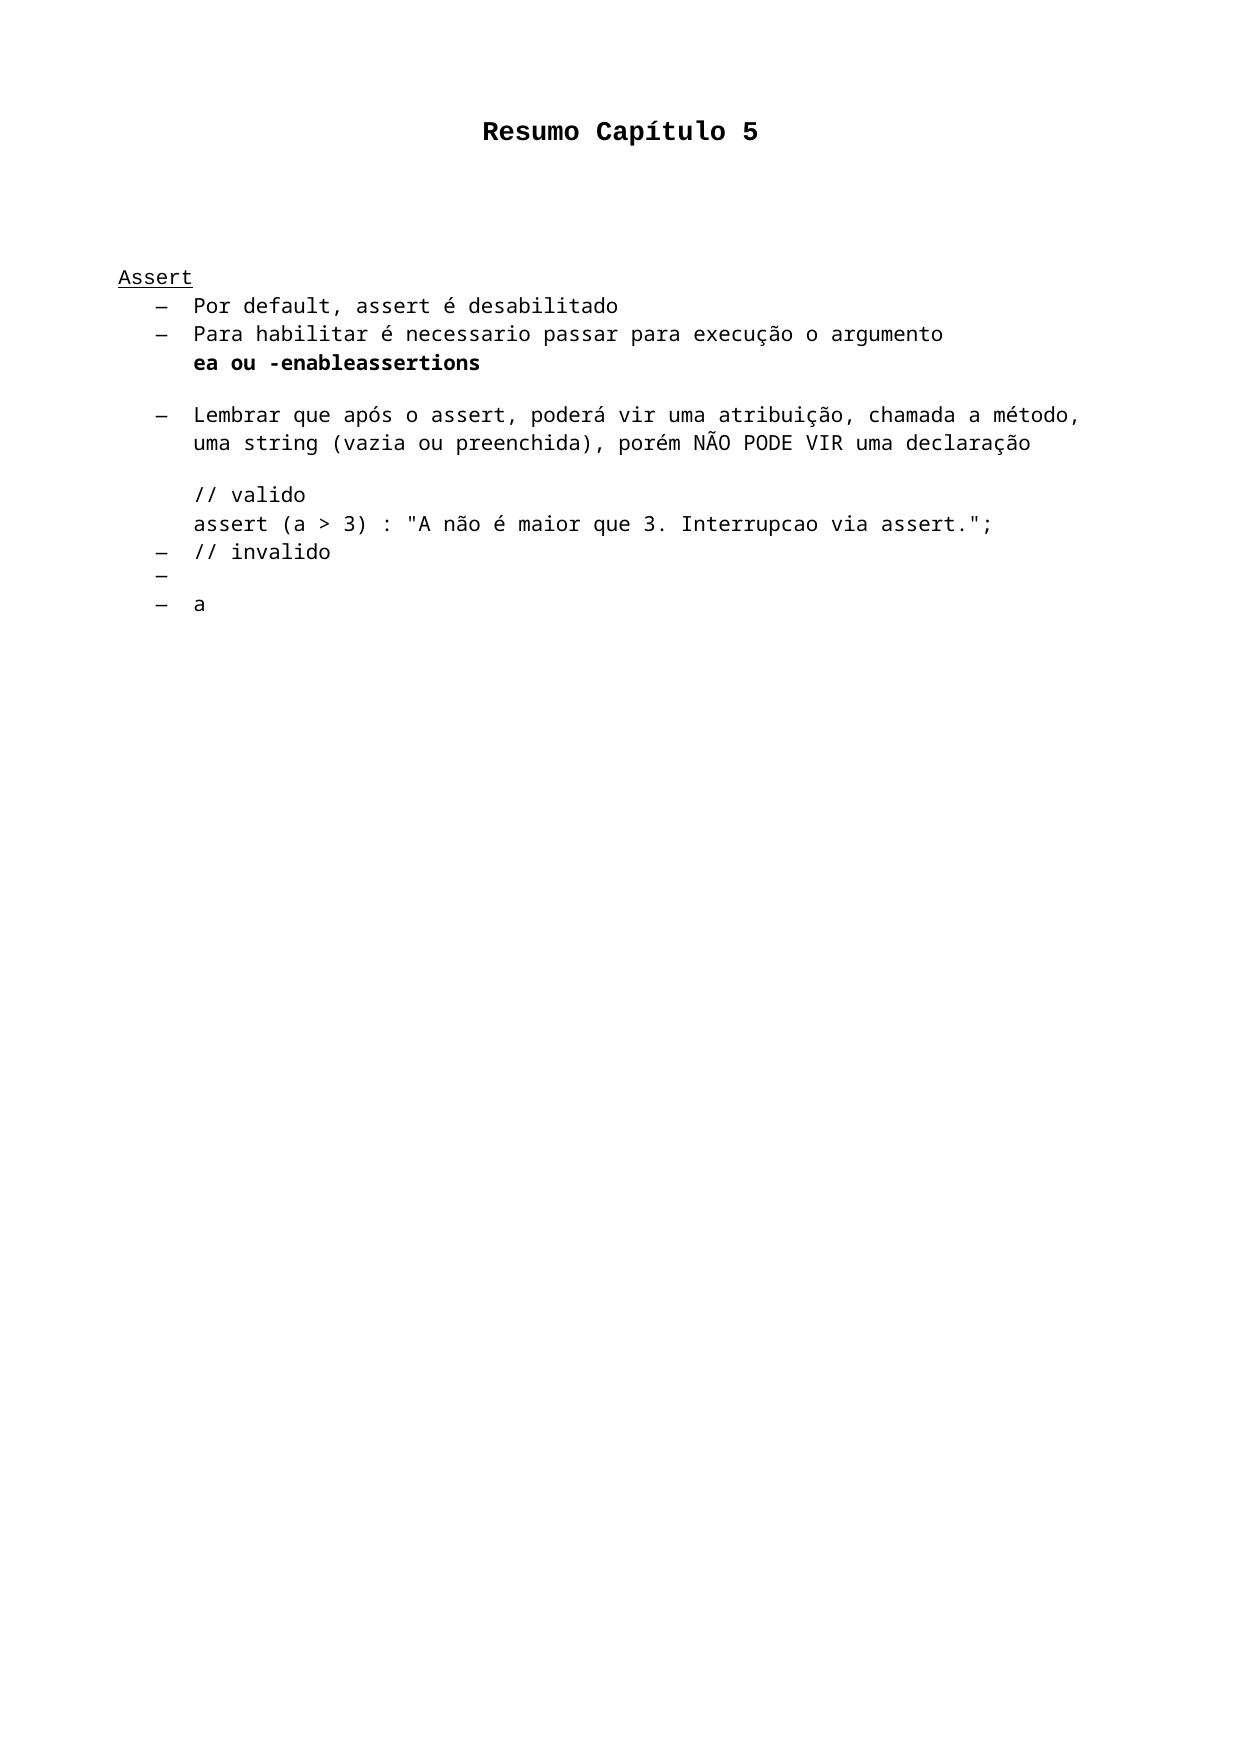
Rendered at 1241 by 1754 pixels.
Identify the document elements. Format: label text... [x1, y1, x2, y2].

list // valido [156, 480, 1122, 509]
list Por default, assert é desabilitado [156, 291, 1122, 319]
list Para habilitar é necessario passar para execução o argumento [156, 319, 1122, 348]
list Lembrar que após o assert, poderá vir uma atribuição, chamada a método, uma string (vazia ou preenchida), porém NÃO PODE VIR uma declaração [156, 400, 1122, 457]
list a [156, 589, 1122, 618]
text Assert [118, 267, 1122, 291]
text Resumo Capítulo 5 [118, 118, 1122, 149]
list // invalido [156, 537, 1122, 566]
list assert (a > 3) : "A não é maior que 3. Interrupcao via assert."; [156, 509, 1122, 537]
list ea ou -enableassertions [156, 348, 1122, 376]
